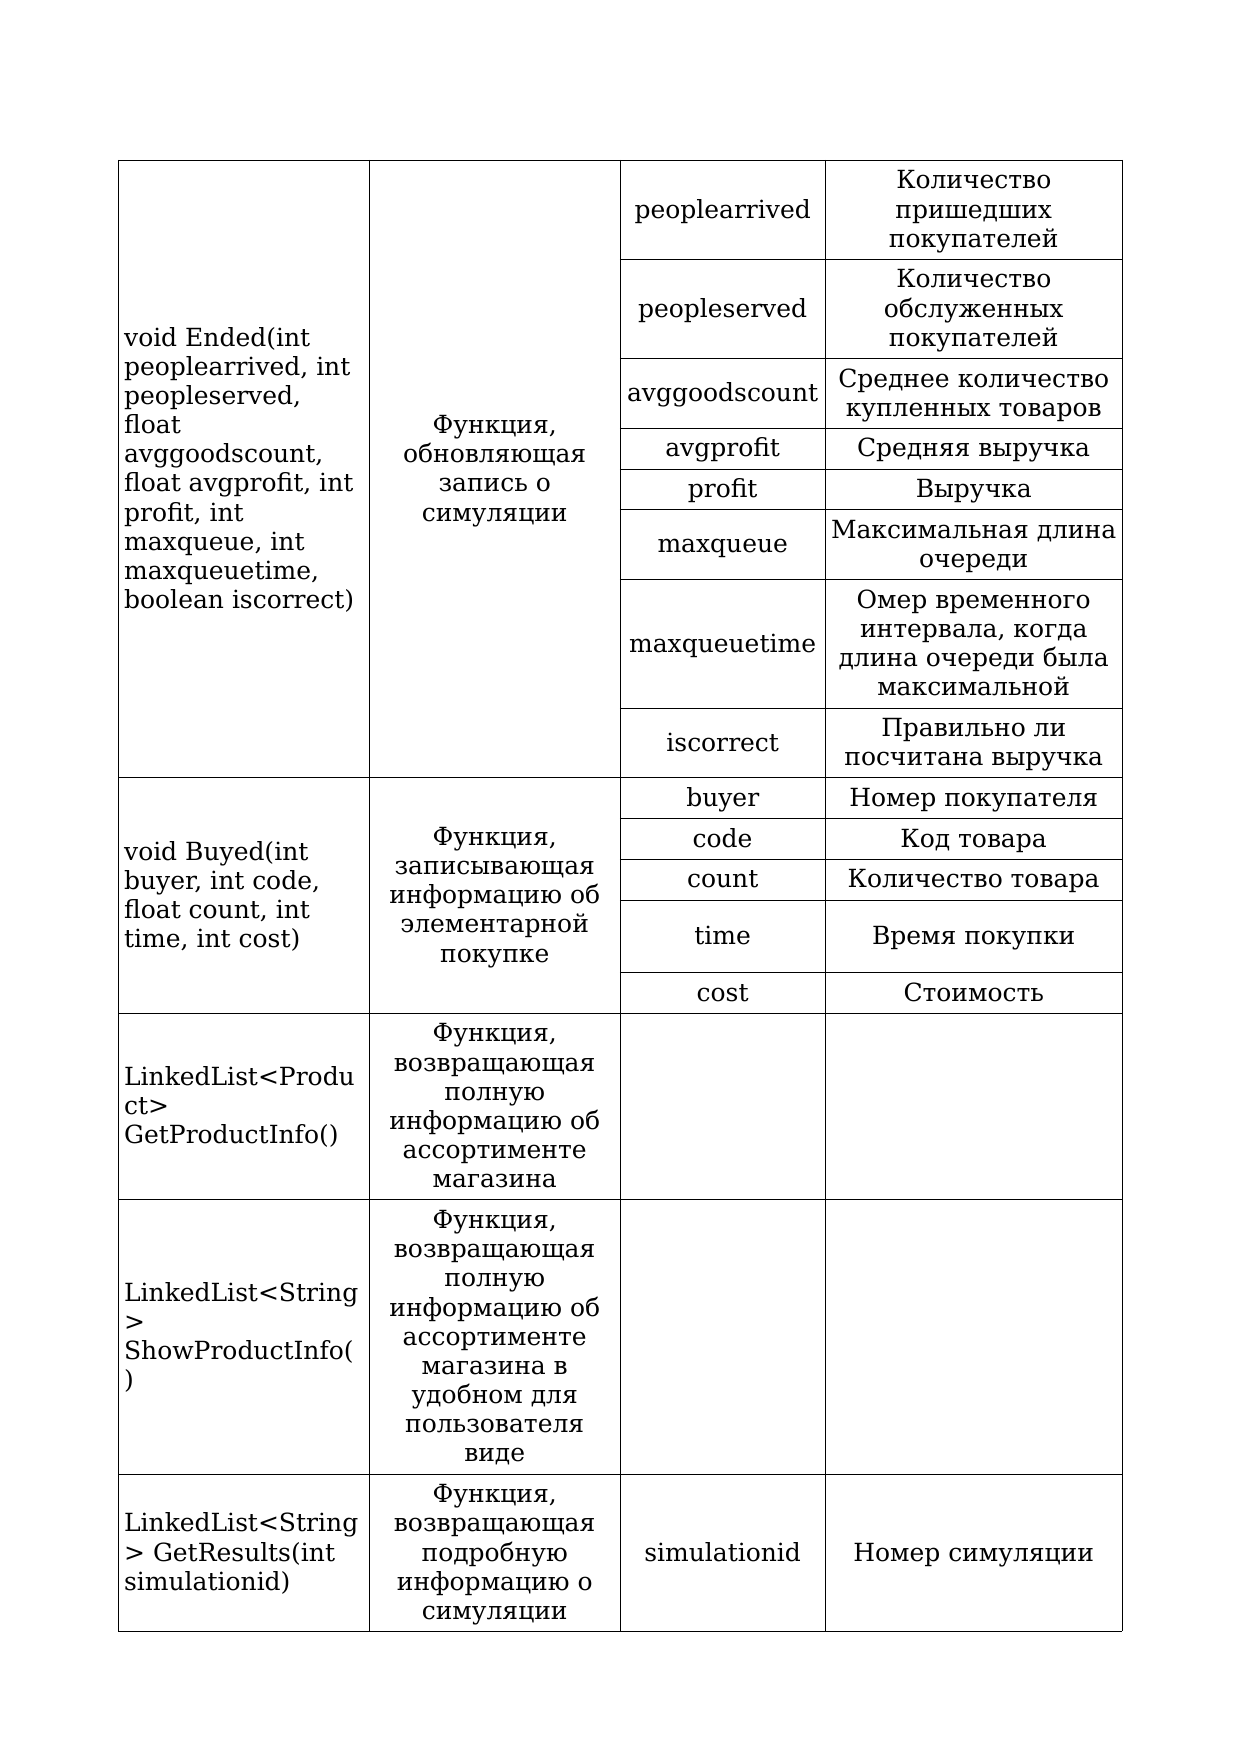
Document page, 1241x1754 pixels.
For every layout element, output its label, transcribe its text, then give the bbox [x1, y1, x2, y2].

table_cell Количество обслуженных покупателей [826, 260, 1122, 358]
table_cell void Buyed(int buyer, int code, float count, int time, int cost) [119, 778, 369, 1013]
table_cell Функция, записывающая информацию об элементарной покупке [370, 778, 620, 1013]
table_cell cost [621, 973, 825, 1013]
table_header Количество пришедших покупателей [826, 161, 1122, 259]
table_header LinkedList<String> GetResults(int simulationid) [119, 1475, 369, 1631]
table_cell Стоимость [826, 973, 1122, 1013]
table_cell [826, 1014, 1122, 1199]
table_cell avgprofit [621, 429, 825, 468]
table_cell time [621, 901, 825, 972]
table_cell buyer [621, 778, 825, 818]
table_cell Номер покупателя [826, 778, 1122, 818]
table_cell avggoodscount [621, 359, 825, 428]
table_cell Омер временного интервала, когда длина очереди была максимальной [826, 580, 1122, 707]
table_cell count [621, 860, 825, 899]
table_header Функция, обновляющая запись о симуляции [370, 161, 620, 777]
table_cell Средняя выручка [826, 429, 1122, 468]
table_cell Время покупки [826, 901, 1122, 972]
table_cell maxqueue [621, 510, 825, 579]
table_header peoplearrived [621, 161, 825, 259]
table_cell Функция, возвращающая полную информацию об ассортименте магазина [370, 1014, 620, 1199]
table_cell [621, 1014, 825, 1199]
table_header void Ended(int peoplearrived, int peopleserved, float avggoodscount, float avgprofit, int profit, int maxqueue, int maxqueuetime, boolean iscorrect) [119, 161, 369, 777]
table_cell iscorrect [621, 709, 825, 777]
table_cell code [621, 819, 825, 859]
table_header Номер симуляции [826, 1475, 1122, 1631]
table_cell Выручка [826, 470, 1122, 509]
table_cell [621, 1200, 825, 1473]
table_cell Код товара [826, 819, 1122, 859]
table_cell LinkedList<Product> GetProductInfo() [119, 1014, 369, 1199]
table_header Функция, возвращающая подробную информацию о симуляции [370, 1475, 620, 1631]
table_cell [826, 1200, 1122, 1473]
table_cell Количество товара [826, 860, 1122, 899]
table_cell profit [621, 470, 825, 509]
table_header simulationid [621, 1475, 825, 1631]
table_cell Максимальная длина очереди [826, 510, 1122, 579]
table_cell LinkedList<String> ShowProductInfo() [119, 1200, 369, 1473]
table_cell Правильно ли посчитана выручка [826, 709, 1122, 777]
table_cell Функция, возвращающая полную информацию об ассортименте магазина в удобном для пользователя виде [370, 1200, 620, 1473]
table_cell maxqueuetime [621, 580, 825, 707]
table_cell peopleserved [621, 260, 825, 358]
table_cell Среднее количество купленных товаров [826, 359, 1122, 428]
